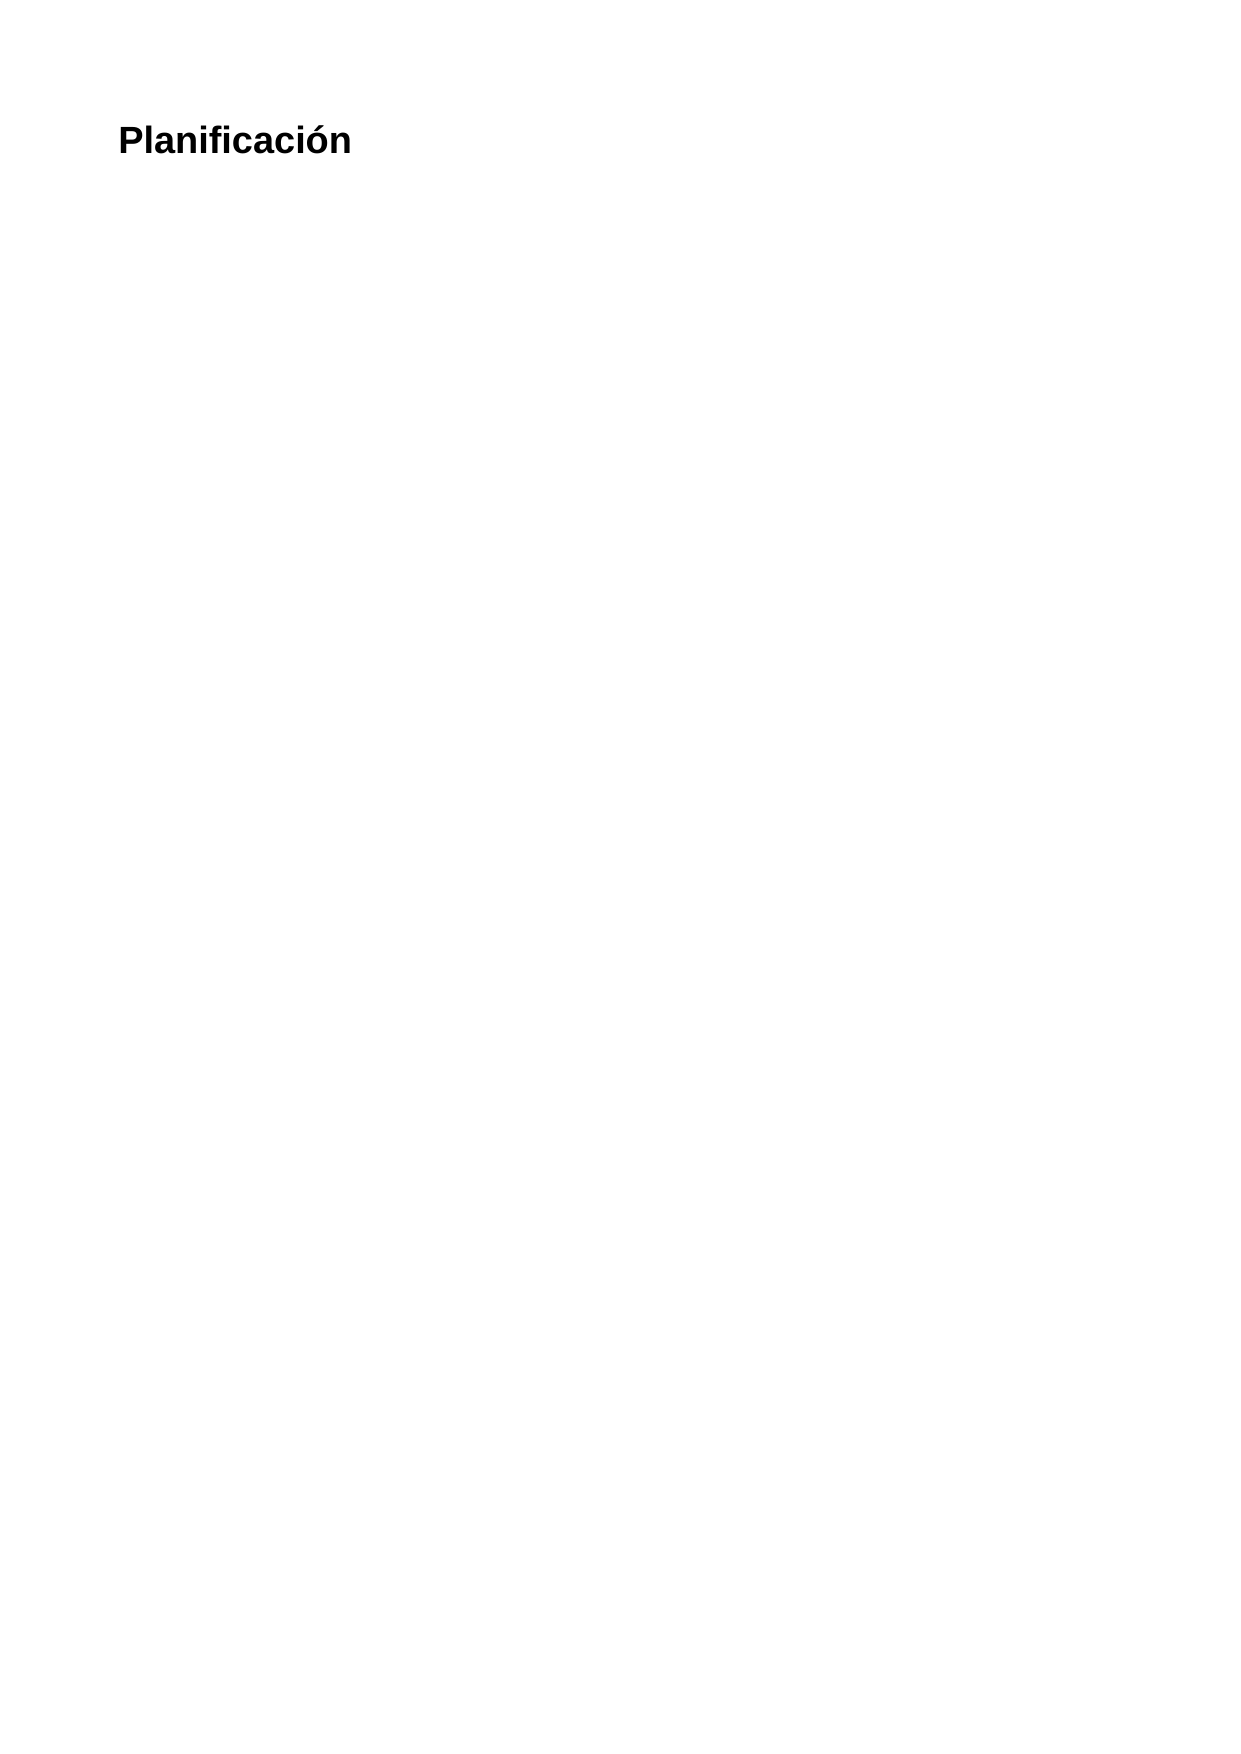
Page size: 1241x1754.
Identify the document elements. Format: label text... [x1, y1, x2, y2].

subtitle Planificación [118, 118, 1122, 162]
